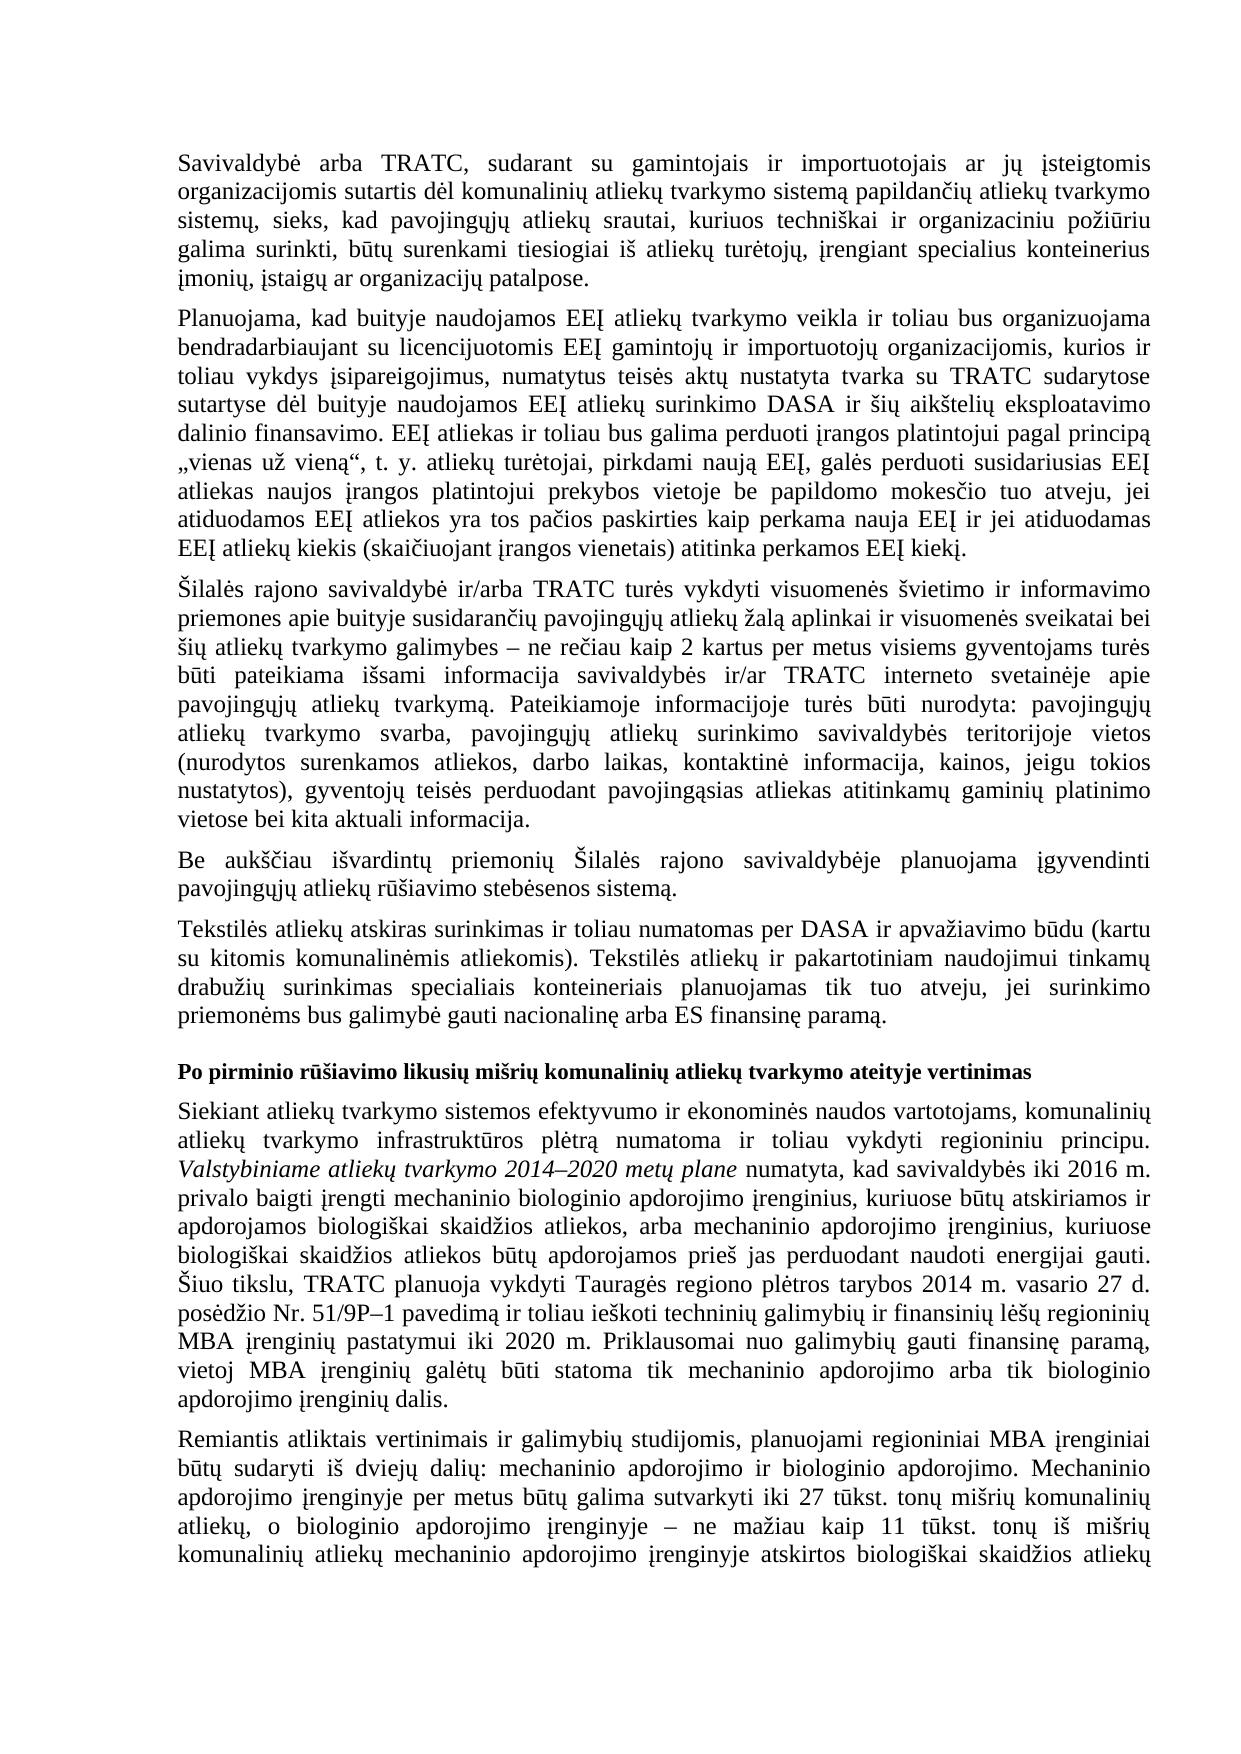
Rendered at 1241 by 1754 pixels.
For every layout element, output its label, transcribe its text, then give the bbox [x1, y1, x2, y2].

text Tekstilės atliekų atskiras surinkimas ir toliau numatomas per DASA ir apvažiavimo būdu (kartu su kitomis komunalinėmis atliekomis). Tekstilės atliekų ir pakartotiniam naudojimui tinkamų drabužių surinkimas specialiais konteineriais planuojamas tik tuo atveju, jei surinkimo priemonėms bus galimybė gauti nacionalinę arba ES finansinę paramą. [177, 914, 1152, 1029]
subtitle Po pirminio rūšiavimo likusių mišrių komunalinių atliekų tvarkymo ateityje vertinimas [177, 1058, 1152, 1084]
text Savivaldybė arba TRATC, sudarant su gamintojais ir importuotojais ar jų įsteigtomis organizacijomis sutartis dėl komunalinių atliekų tvarkymo sistemą papildančių atliekų tvarkymo sistemų, sieks, kad pavojingųjų atliekų srautai, kuriuos techniškai ir organizaciniu požiūriu galima surinkti, būtų surenkami tiesiogiai iš atliekų turėtojų, įrengiant specialius konteinerius įmonių, įstaigų ar organizacijų patalpose. [177, 148, 1152, 291]
text Planuojama, kad buityje naudojamos EEĮ atliekų tvarkymo veikla ir toliau bus organizuojama bendradarbiaujant su licencijuotomis EEĮ gamintojų ir importuotojų organizacijomis, kurios ir toliau vykdys įsipareigojimus, numatytus teisės aktų nustatyta tvarka su TRATC sudarytose sutartyse dėl buityje naudojamos EEĮ atliekų surinkimo DASA ir šių aikštelių eksploatavimo dalinio finansavimo. EEĮ atliekas ir toliau bus galima perduoti įrangos platintojui pagal principą „vienas už vieną“, t. y. atliekų turėtojai, pirkdami naują EEĮ, galės perduoti susidariusias EEĮ atliekas naujos įrangos platintojui prekybos vietoje be papildomo mokesčio tuo atveju, jei atiduodamos EEĮ atliekos yra tos pačios paskirties kaip perkama nauja EEĮ ir jei atiduodamas EEĮ atliekų kiekis (skaičiuojant įrangos vienetais) atitinka perkamos EEĮ kiekį. [177, 303, 1152, 562]
text Šilalės rajono savivaldybė ir/arba TRATC turės vykdyti visuomenės švietimo ir informavimo priemones apie buityje susidarančių pavojingųjų atliekų žalą aplinkai ir visuomenės sveikatai bei šių atliekų tvarkymo galimybes – ne rečiau kaip 2 kartus per metus visiems gyventojams turės būti pateikiama išsami informacija savivaldybės ir/ar TRATC interneto svetainėje apie pavojingųjų atliekų tvarkymą. Pateikiamoje informacijoje turės būti nurodyta: pavojingųjų atliekų tvarkymo svarba, pavojingųjų atliekų surinkimo savivaldybės teritorijoje vietos (nurodytos surenkamos atliekos, darbo laikas, kontaktinė informacija, kainos, jeigu tokios nustatytos), gyventojų teisės perduodant pavojingąsias atliekas atitinkamų gaminių platinimo vietose bei kita aktuali informacija. [177, 574, 1152, 833]
text Remiantis atliktais vertinimais ir galimybių studijomis, planuojami regioniniai MBA įrenginiai būtų sudaryti iš dviejų dalių: mechaninio apdorojimo ir biologinio apdorojimo. Mechaninio apdorojimo įrenginyje per metus būtų galima sutvarkyti iki 27 tūkst. tonų mišrių komunalinių atliekų, o biologinio apdorojimo įrenginyje – ne mažiau kaip 11 tūkst. tonų iš mišrių komunalinių atliekų mechaninio apdorojimo įrenginyje atskirtos biologiškai skaidžios atliekų [177, 1424, 1152, 1568]
text Siekiant atliekų tvarkymo sistemos efektyvumo ir ekonominės naudos vartotojams, komunalinių atliekų tvarkymo infrastruktūros plėtrą numatoma ir toliau vykdyti regioniniu principu. Valstybiniame atliekų tvarkymo 2014–2020 metų plane numatyta, kad savivaldybės iki 2016 m. privalo baigti įrengti mechaninio biologinio apdorojimo įrenginius, kuriuose būtų atskiriamos ir apdorojamos biologiškai skaidžios atliekos, arba mechaninio apdorojimo įrenginius, kuriuose biologiškai skaidžios atliekos būtų apdorojamos prieš jas perduodant naudoti energijai gauti. Šiuo tikslu, TRATC planuoja vykdyti Tauragės regiono plėtros tarybos 2014 m. vasario 27 d. posėdžio Nr. 51/9P–1 pavedimą ir toliau ieškoti techninių galimybių ir finansinių lėšų regioninių MBA įrenginių pastatymui iki 2020 m. Priklausomai nuo galimybių gauti finansinę paramą, vietoj MBA įrenginių galėtų būti statoma tik mechaninio apdorojimo arba tik biologinio apdorojimo įrenginių dalis. [177, 1096, 1152, 1413]
text Be aukščiau išvardintų priemonių Šilalės rajono savivaldybėje planuojama įgyvendinti pavojingųjų atliekų rūšiavimo stebėsenos sistemą. [177, 845, 1152, 902]
